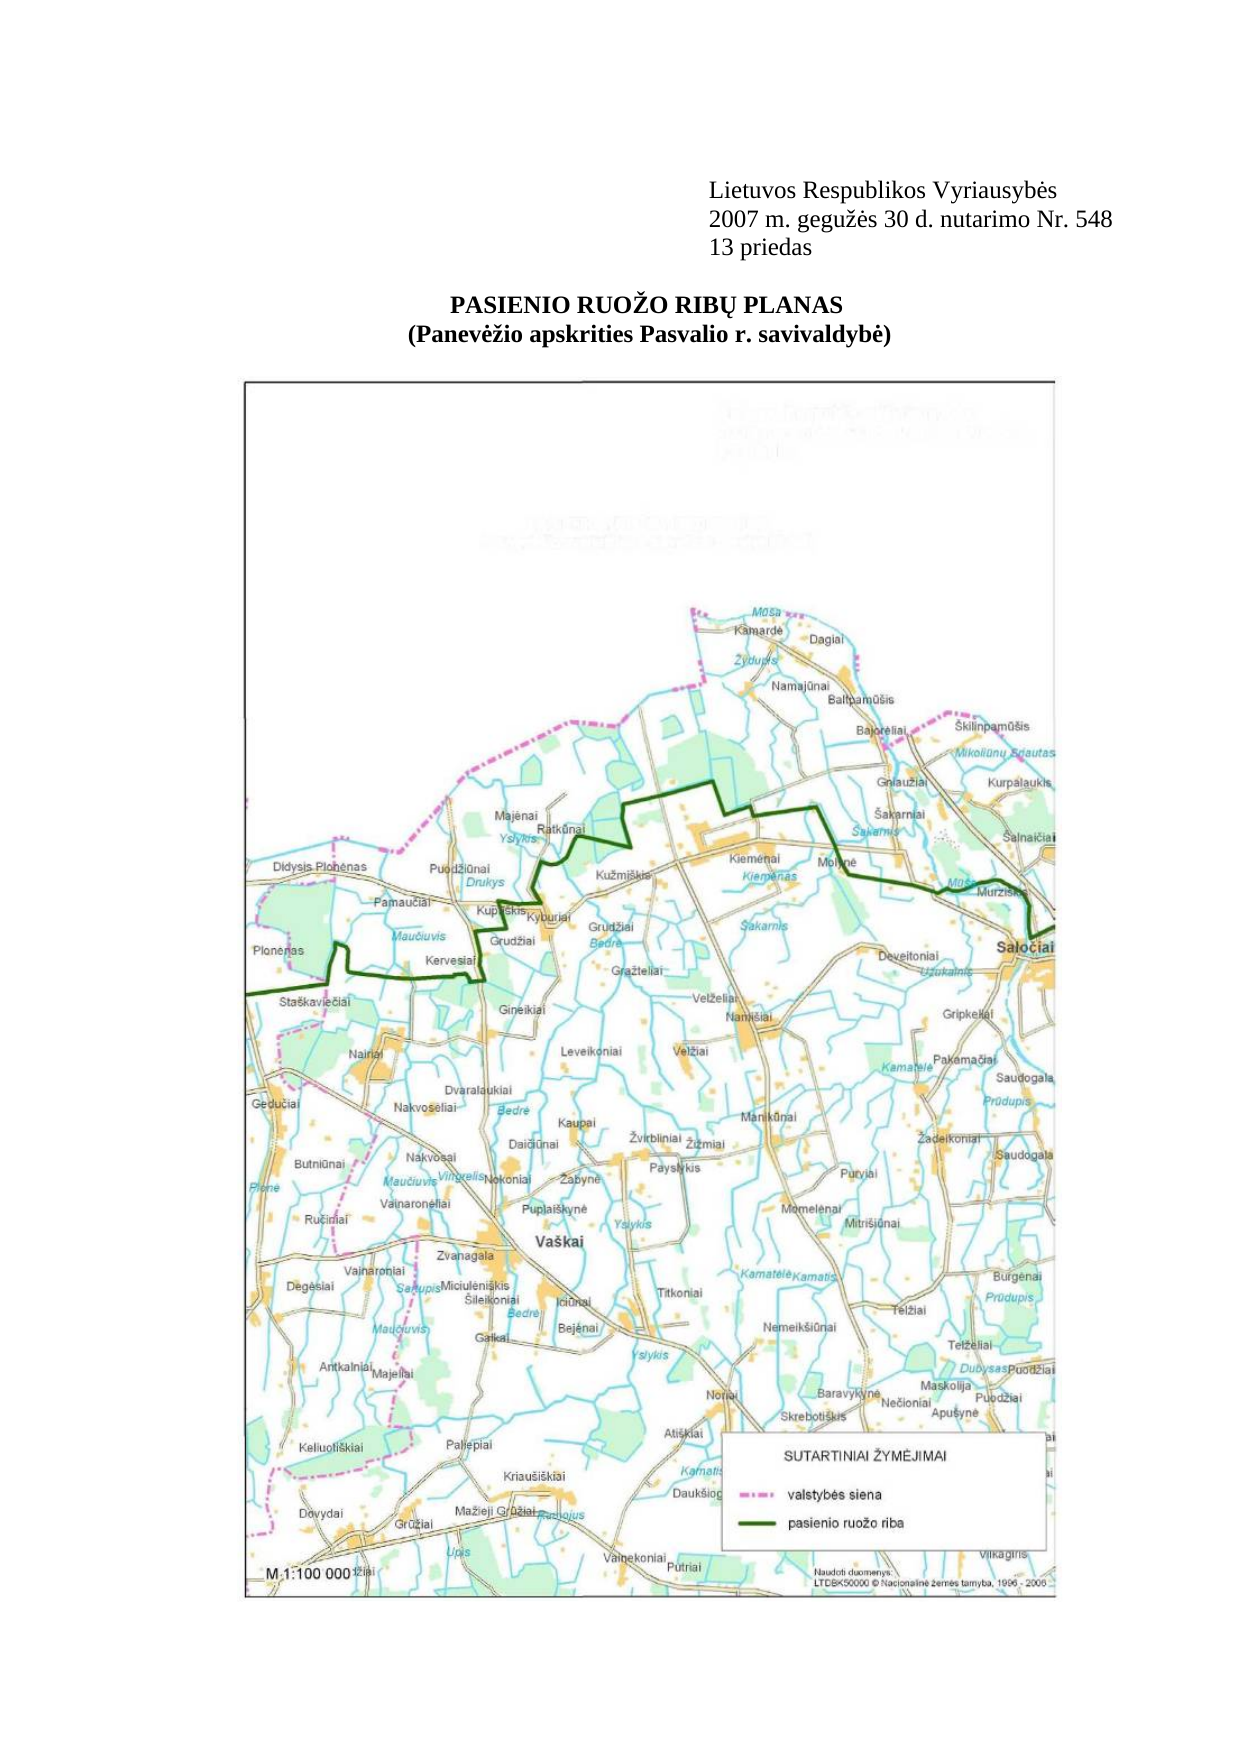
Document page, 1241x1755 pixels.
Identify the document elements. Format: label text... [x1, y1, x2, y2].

text PASIENIO RUOŽO RIBŲ PLANAS [177, 290, 1122, 319]
text Lietuvos Respublikos Vyriausybės [177, 175, 1122, 204]
text 2007 m. gegužės 30 d. nutarimo Nr. 548 [177, 204, 1122, 232]
text 13 priedas [177, 232, 1122, 261]
text (Panevėžio apskrities Pasvalio r. savivaldybė) [177, 319, 1122, 347]
